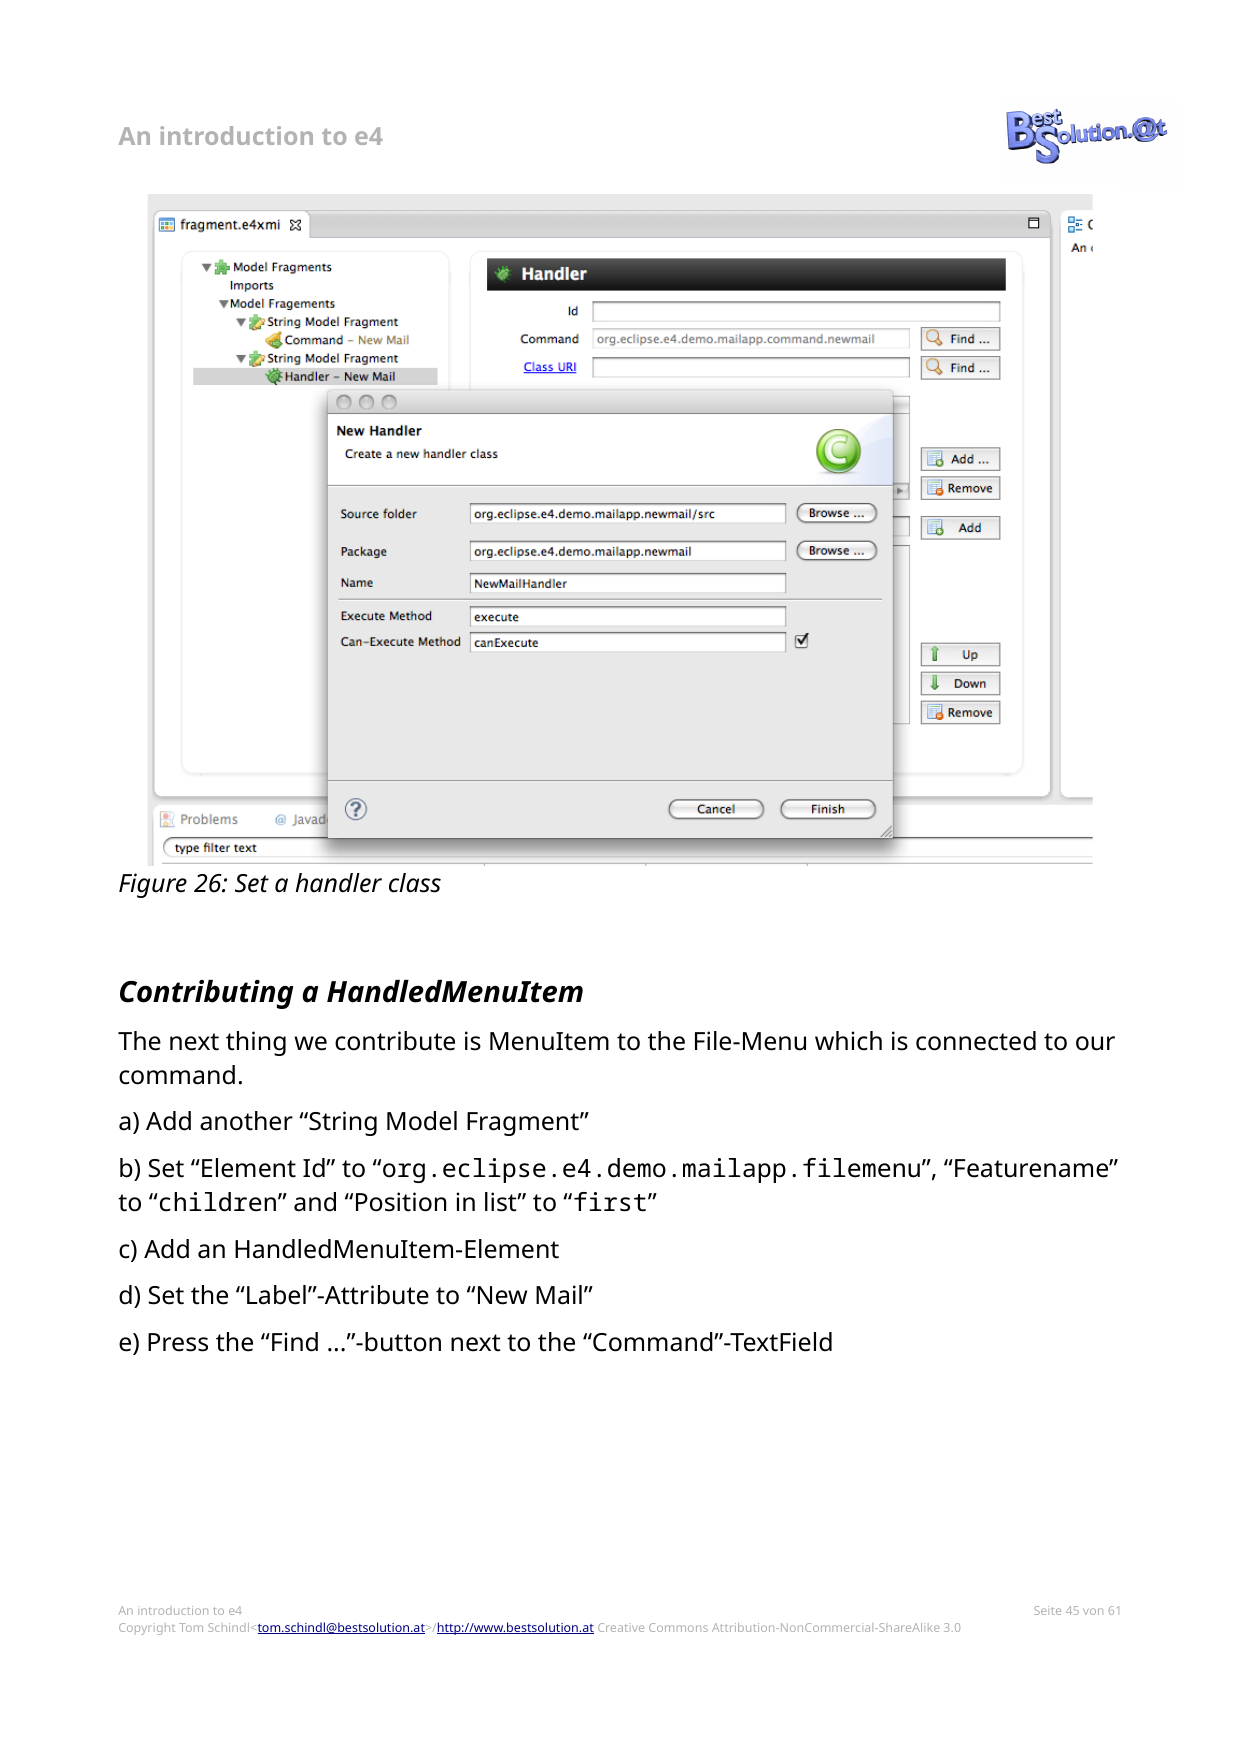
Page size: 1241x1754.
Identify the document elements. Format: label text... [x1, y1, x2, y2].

text e) Press the “Find ...”-button next to the “Command”-TextField [118, 1324, 1122, 1358]
text b) Set “Element Id” to “org.eclipse.e4.demo.mailapp.filemenu”, “Featurename” to “children” and “Position in list” to “first” [118, 1151, 1122, 1219]
text d) Set the “Label”-Attribute to “New Mail” [118, 1278, 1122, 1312]
text a) Add another “String Model Fragment” [118, 1104, 1122, 1138]
subtitle Contributing a HandledMenuItem [118, 971, 1122, 1011]
picture [147, 194, 1093, 866]
text The next thing we contribute is MenuItem to the File-Menu which is connected to our command. [118, 1023, 1122, 1092]
text Figure 26: Set a handler class [118, 866, 1122, 900]
picture [1002, 101, 1181, 191]
text c) Add an HandledMenuItem-Element [118, 1231, 1122, 1265]
